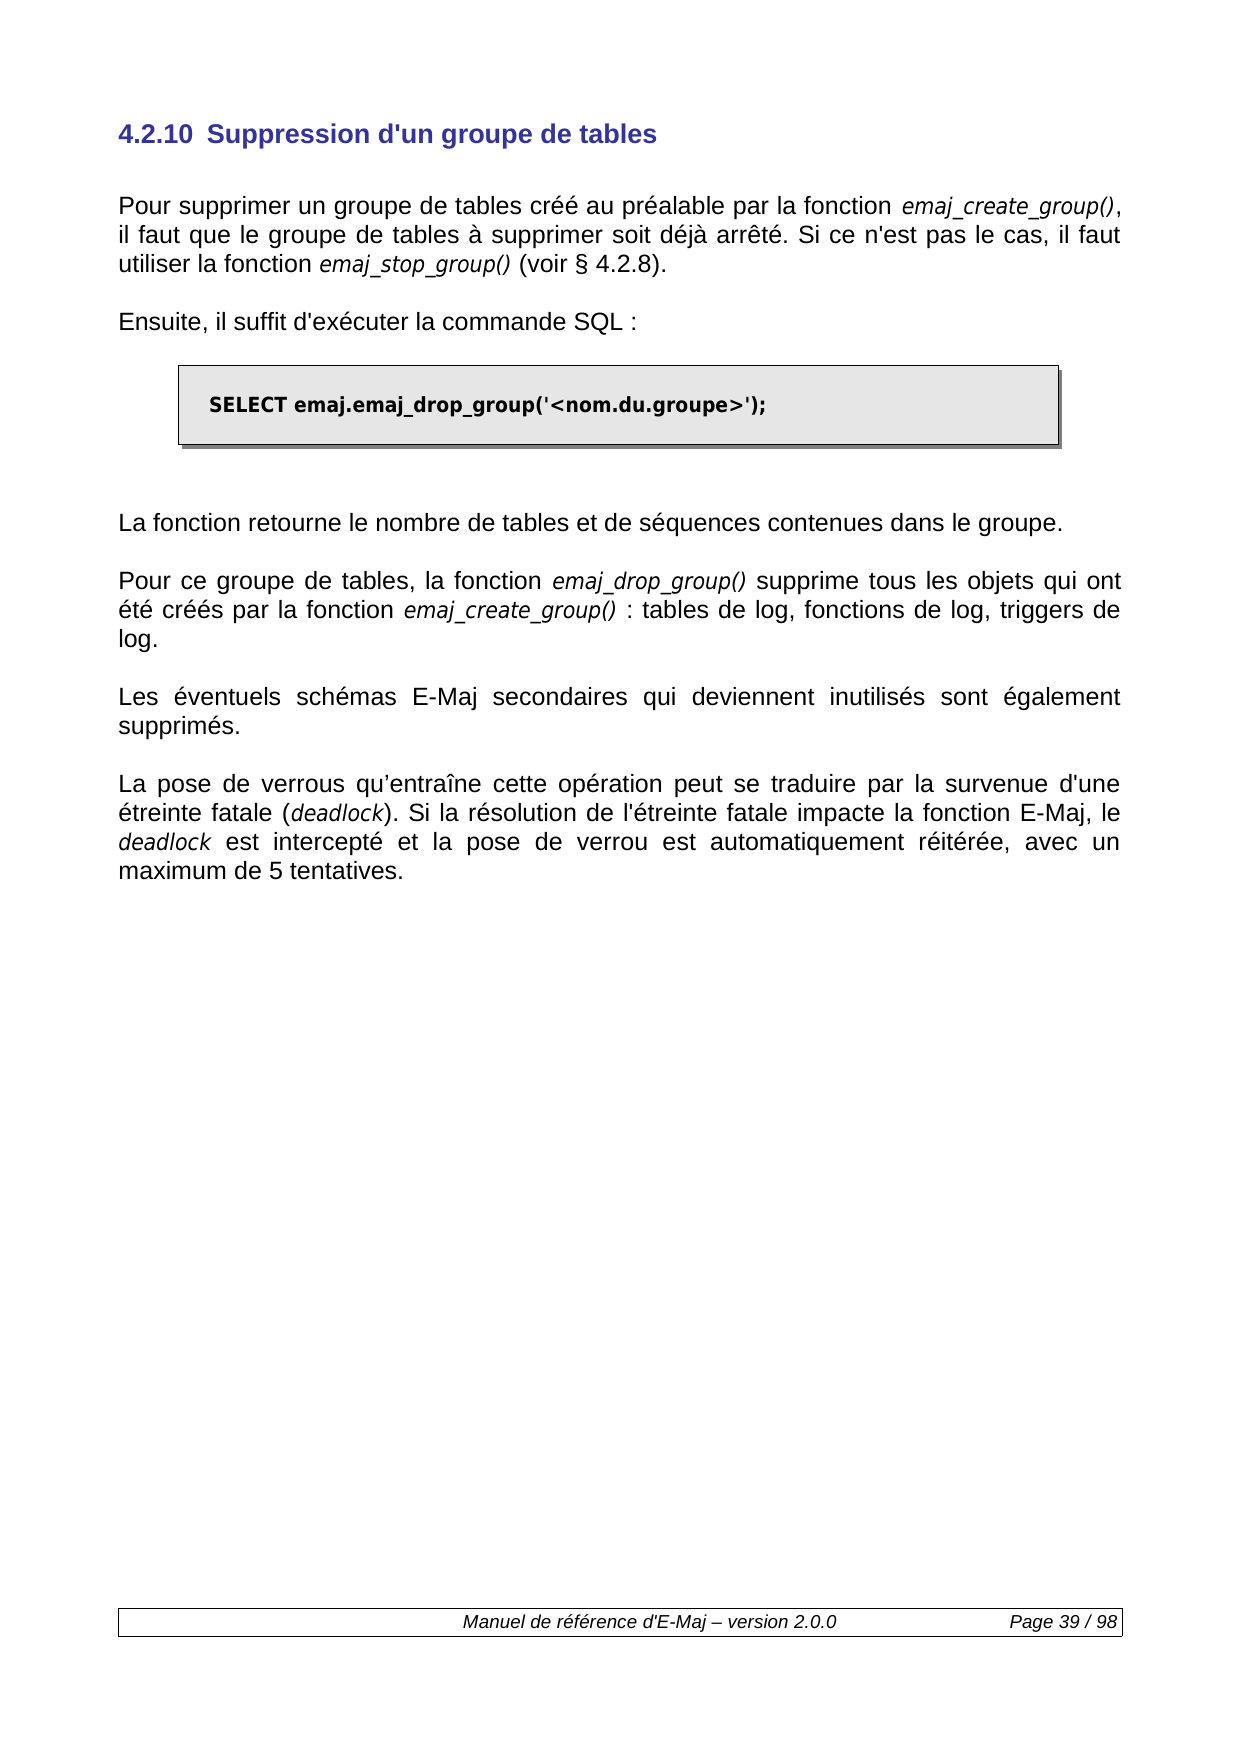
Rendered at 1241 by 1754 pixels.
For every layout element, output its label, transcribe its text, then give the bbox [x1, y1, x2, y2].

text Pour ce groupe de tables, la fonction emaj_drop_group() supprime tous les objets qui ont été créés par la fonction emaj_create_group() : tables de log, fonctions de log, triggers de log. [118, 566, 1122, 653]
text Les éventuels schémas E-Maj secondaires qui deviennent inutilisés sont également supprimés. [118, 682, 1122, 740]
text SELECT emaj.emaj_drop_group('<nom.du.groupe>'); [179, 389, 1058, 414]
text Pour supprimer un groupe de tables créé au préalable par la fonction emaj_create_group(), il faut que le groupe de tables à supprimer soit déjà arrêté. Si ce n'est pas le cas, il faut utiliser la fonction emaj_stop_group() (voir § 4.2.8). [118, 191, 1122, 278]
text La fonction retourne le nombre de tables et de séquences contenues dans le groupe. [118, 507, 1122, 536]
text Ensuite, il suffit d'exécuter la commande SQL : [118, 307, 1122, 336]
subtitle Suppression d'un groupe de tables [118, 118, 1122, 149]
text La pose de verrous qu’entraîne cette opération peut se traduire par la survenue d'une étreinte fatale (deadlock). Si la résolution de l'étreinte fatale impacte la fonction E-Maj, le deadlock est intercepté et la pose de verrou est automatiquement réitérée, avec un maximum de 5 tentatives. [118, 769, 1122, 885]
